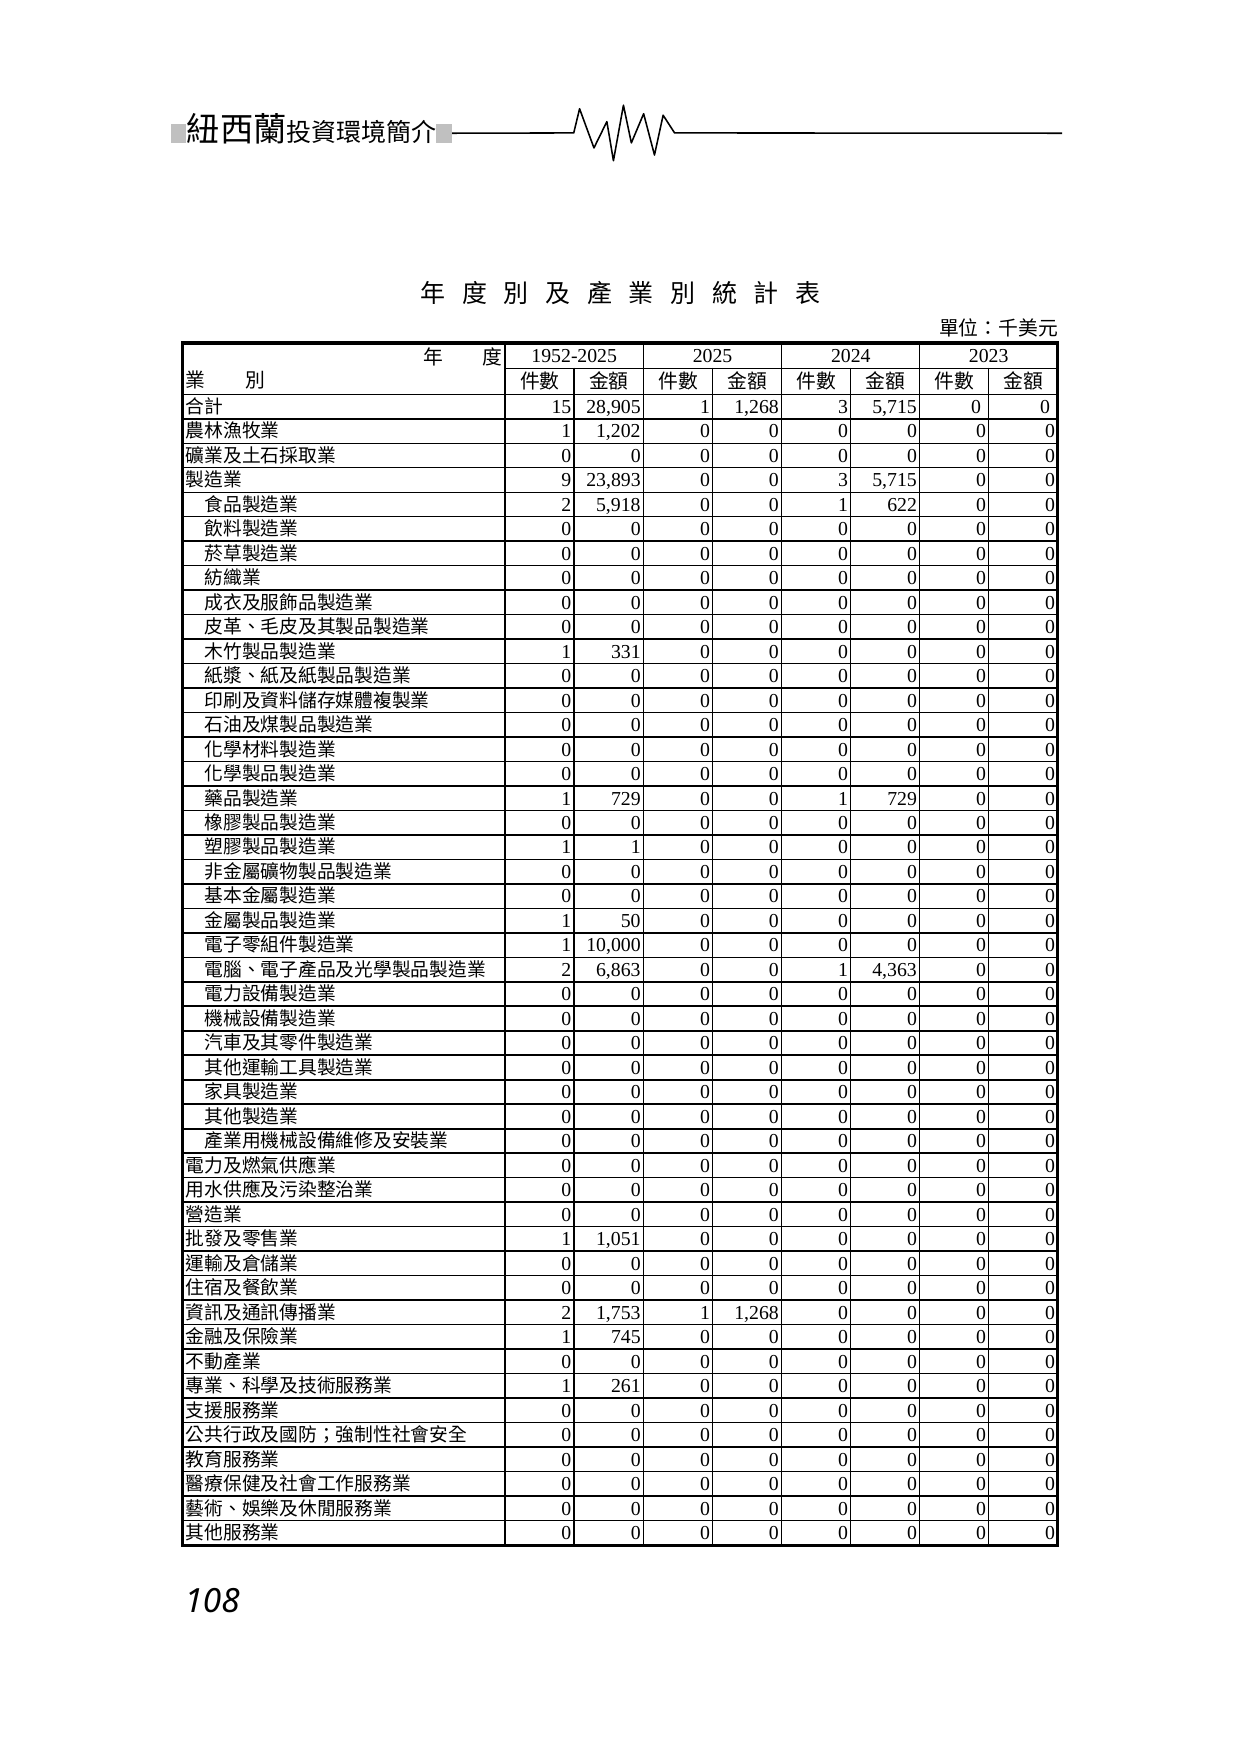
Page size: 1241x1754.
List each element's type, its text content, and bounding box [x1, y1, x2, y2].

table_cell 0 [920, 1399, 988, 1422]
table_cell 0 [713, 1497, 781, 1519]
table_cell 0 [989, 1350, 1056, 1373]
table_cell 0 [851, 689, 919, 712]
table_cell 0 [644, 689, 712, 712]
table_cell 0 [506, 1081, 573, 1103]
table_cell 0 [782, 1399, 850, 1422]
table_cell 0 [575, 1472, 643, 1495]
table_cell 0 [782, 1227, 850, 1250]
table_cell 28,905 [575, 395, 643, 418]
table_cell 4,363 [851, 958, 919, 981]
table_cell 0 [851, 1081, 919, 1103]
table_cell 0 [920, 1521, 988, 1544]
table_cell 0 [713, 468, 781, 491]
table_cell 0 [575, 983, 643, 1005]
table_cell 15 [506, 395, 573, 418]
table_cell 0 [575, 664, 643, 687]
table_cell 金額 [851, 369, 919, 393]
table_cell 0 [644, 1448, 712, 1471]
table_cell 0 [851, 1350, 919, 1373]
table_cell 0 [644, 542, 712, 565]
table_cell 0 [575, 860, 643, 883]
table_cell 0 [644, 762, 712, 785]
table_cell 0 [575, 762, 643, 785]
table_cell 0 [920, 738, 988, 761]
table_cell 0 [782, 444, 850, 467]
table_cell 0 [644, 1056, 712, 1079]
table_cell 0 [713, 1081, 781, 1103]
table_cell 0 [782, 738, 850, 761]
table_cell 0 [575, 1252, 643, 1275]
table_cell 0 [989, 1105, 1056, 1128]
table_cell 0 [782, 1056, 850, 1079]
table_cell 0 [575, 444, 643, 467]
table_cell 0 [713, 1032, 781, 1054]
table_cell 藝術、娛樂及休閒服務業 [184, 1497, 504, 1519]
table_cell 1 [506, 836, 573, 858]
table_cell 10,000 [575, 934, 643, 956]
table_cell 0 [989, 689, 1056, 712]
table_cell 0 [920, 615, 988, 638]
table_cell 0 [575, 591, 643, 614]
table_cell 0 [782, 713, 850, 736]
table_cell 0 [644, 909, 712, 932]
table_cell 0 [920, 909, 988, 932]
table_cell 0 [989, 738, 1056, 761]
table_cell 0 [506, 1399, 573, 1422]
table_cell 0 [644, 983, 712, 1005]
table_header 2023 [920, 345, 1056, 367]
table_cell 0 [713, 1178, 781, 1201]
table_cell 不動產業 [184, 1350, 504, 1373]
table_cell 0 [989, 1276, 1056, 1299]
table_cell 非金屬礦物製品製造業 [184, 860, 504, 883]
table_cell 0 [713, 542, 781, 565]
table_cell 0 [851, 566, 919, 589]
table_cell 0 [920, 591, 988, 614]
table_cell 0 [989, 983, 1056, 1005]
table_cell 家具製造業 [184, 1081, 504, 1103]
table_cell 0 [920, 444, 988, 467]
table_cell 0 [920, 689, 988, 712]
table_cell 製造業 [184, 468, 504, 491]
table_cell 2 [506, 958, 573, 981]
table_cell 0 [851, 738, 919, 761]
table_header 年 度 業 別 [184, 345, 504, 393]
table_cell 0 [644, 1497, 712, 1519]
table_cell 0 [506, 1105, 573, 1128]
table_cell 0 [713, 1203, 781, 1226]
table_cell 0 [782, 1521, 850, 1544]
table_cell 0 [506, 1472, 573, 1495]
table_cell 0 [989, 468, 1056, 491]
table_cell 0 [851, 1374, 919, 1397]
table_cell 0 [713, 958, 781, 981]
table_cell 0 [920, 1301, 988, 1324]
table_cell 0 [506, 689, 573, 712]
table_cell 0 [506, 1448, 573, 1471]
table_cell 0 [506, 615, 573, 638]
table_cell 0 [644, 1399, 712, 1422]
table_cell 0 [920, 395, 988, 418]
table_cell 電腦、電子產品及光學製品製造業 [184, 958, 504, 981]
table_cell 0 [575, 1350, 643, 1373]
table_cell 0 [782, 517, 850, 540]
table_cell 0 [920, 983, 988, 1005]
table_cell 0 [920, 1350, 988, 1373]
table_cell 1 [575, 836, 643, 858]
table_cell 0 [920, 1472, 988, 1495]
table_cell 0 [782, 1203, 850, 1226]
table_cell 0 [851, 1399, 919, 1422]
table_cell 0 [989, 860, 1056, 883]
table_cell 0 [851, 591, 919, 614]
table_cell 0 [575, 1178, 643, 1201]
table_cell 0 [644, 1350, 712, 1373]
table_cell 0 [644, 1130, 712, 1152]
table_cell 0 [851, 1497, 919, 1519]
table_cell 9 [506, 468, 573, 491]
table_cell 0 [644, 738, 712, 761]
table_cell 0 [713, 1374, 781, 1397]
table_cell 0 [506, 1276, 573, 1299]
table_cell 0 [851, 836, 919, 858]
table_cell 0 [989, 713, 1056, 736]
table_cell 0 [920, 468, 988, 491]
table_cell 0 [920, 664, 988, 687]
table_cell 農林漁牧業 [184, 420, 504, 442]
table_cell 0 [644, 1252, 712, 1275]
table_cell 1 [506, 934, 573, 956]
table_cell 0 [782, 1276, 850, 1299]
table_cell 0 [989, 1448, 1056, 1471]
table_cell 0 [989, 615, 1056, 638]
table_cell 0 [713, 517, 781, 540]
table_cell 0 [851, 1154, 919, 1177]
table_cell 0 [644, 591, 712, 614]
table_cell 件數 [506, 369, 573, 393]
table_cell 0 [506, 713, 573, 736]
table_cell 其他服務業 [184, 1521, 504, 1544]
table_cell 0 [644, 664, 712, 687]
table_cell 0 [989, 542, 1056, 565]
table_cell 0 [575, 1448, 643, 1471]
table_cell 0 [506, 885, 573, 907]
table_cell 5,918 [575, 493, 643, 516]
table_cell 0 [920, 1497, 988, 1519]
table_cell 0 [989, 1227, 1056, 1250]
table_cell 0 [713, 1130, 781, 1152]
table_cell 0 [920, 1276, 988, 1299]
table_cell 0 [782, 689, 850, 712]
table_cell 0 [989, 909, 1056, 932]
text 年度別及產業別統計表 [183, 250, 1058, 313]
table_cell 0 [989, 836, 1056, 858]
table_cell 745 [575, 1325, 643, 1348]
table_cell 木竹製品製造業 [184, 640, 504, 663]
table_cell 教育服務業 [184, 1448, 504, 1471]
table_cell 0 [575, 1032, 643, 1054]
table_cell 件數 [644, 369, 712, 393]
table_cell 0 [713, 738, 781, 761]
table_cell 0 [920, 1252, 988, 1275]
table_cell 0 [644, 1374, 712, 1397]
table_cell 0 [506, 1521, 573, 1544]
table_cell 0 [920, 420, 988, 442]
table_cell 營造業 [184, 1203, 504, 1226]
table_cell 0 [644, 640, 712, 663]
table_cell 0 [575, 1007, 643, 1030]
table_cell 0 [989, 420, 1056, 442]
table_cell 0 [713, 909, 781, 932]
table_cell 0 [575, 1130, 643, 1152]
table_cell 0 [713, 420, 781, 442]
table_cell 0 [713, 1154, 781, 1177]
table_cell 0 [851, 1056, 919, 1079]
table_cell 0 [575, 1276, 643, 1299]
table_cell 0 [644, 787, 712, 809]
table_cell 化學材料製造業 [184, 738, 504, 761]
table_cell 0 [575, 542, 643, 565]
table_cell 1 [782, 958, 850, 981]
table_cell 專業、科學及技術服務業 [184, 1374, 504, 1397]
table_cell 0 [644, 811, 712, 834]
table_cell 0 [782, 420, 850, 442]
table_cell 0 [506, 1032, 573, 1054]
table_cell 0 [920, 493, 988, 516]
table_cell 0 [851, 885, 919, 907]
table_cell 0 [920, 958, 988, 981]
table_cell 0 [851, 713, 919, 736]
table_cell 0 [989, 885, 1056, 907]
table_cell 1 [782, 493, 850, 516]
table_cell 0 [506, 1056, 573, 1079]
table_cell 0 [713, 1423, 781, 1446]
table_cell 0 [989, 444, 1056, 467]
table_cell 0 [644, 1105, 712, 1128]
table_cell 金額 [575, 369, 643, 393]
table_cell 0 [782, 1374, 850, 1397]
table_cell 2 [506, 1301, 573, 1324]
table_cell 0 [851, 1007, 919, 1030]
table_cell 0 [644, 615, 712, 638]
table_cell 0 [989, 1203, 1056, 1226]
table_cell 0 [851, 444, 919, 467]
table_cell 0 [713, 983, 781, 1005]
table_cell 0 [989, 1178, 1056, 1201]
table_cell 0 [920, 1203, 988, 1226]
table_cell 0 [506, 542, 573, 565]
table_cell 0 [989, 1007, 1056, 1030]
table_cell 0 [713, 934, 781, 956]
table_cell 0 [989, 1423, 1056, 1446]
table_cell 1 [506, 1325, 573, 1348]
table_cell 0 [920, 1056, 988, 1079]
table_cell 0 [782, 909, 850, 932]
table_cell 0 [920, 1154, 988, 1177]
table_cell 0 [989, 640, 1056, 663]
table_cell 0 [575, 1081, 643, 1103]
table_cell 0 [782, 1252, 850, 1275]
table_cell 0 [575, 689, 643, 712]
table_cell 0 [989, 493, 1056, 516]
table_cell 2 [506, 493, 573, 516]
table_cell 資訊及通訊傳播業 [184, 1301, 504, 1324]
table_cell 0 [851, 1325, 919, 1348]
table_cell 0 [644, 444, 712, 467]
table_cell 0 [713, 1056, 781, 1079]
table_cell 0 [506, 762, 573, 785]
table_cell 電力及燃氣供應業 [184, 1154, 504, 1177]
table_cell 1 [782, 787, 850, 809]
table_cell 0 [506, 1423, 573, 1446]
table_cell 0 [989, 934, 1056, 956]
table_cell 0 [713, 1448, 781, 1471]
table_cell 0 [782, 664, 850, 687]
table_cell 3 [782, 395, 850, 418]
table_cell 0 [920, 1374, 988, 1397]
table_cell 0 [713, 1399, 781, 1422]
table_cell 金額 [989, 369, 1056, 393]
table_cell 0 [851, 811, 919, 834]
table_cell 0 [575, 1105, 643, 1128]
table_cell 件數 [782, 369, 850, 393]
table_cell 0 [713, 1252, 781, 1275]
table_cell 0 [782, 934, 850, 956]
table_cell 運輸及倉儲業 [184, 1252, 504, 1275]
table_cell 合計 [184, 395, 504, 418]
table_cell 1 [644, 1301, 712, 1324]
table_cell 食品製造業 [184, 493, 504, 516]
table_cell 塑膠製品製造業 [184, 836, 504, 858]
table_cell 0 [989, 1472, 1056, 1495]
table_cell 0 [644, 860, 712, 883]
table_cell 5,715 [851, 395, 919, 418]
table_cell 0 [713, 1007, 781, 1030]
table_cell 0 [782, 542, 850, 565]
table_cell 用水供應及污染整治業 [184, 1178, 504, 1201]
table_cell 公共行政及國防；強制性社會安全 [184, 1423, 504, 1446]
table_cell 0 [782, 1007, 850, 1030]
table_cell 橡膠製品製造業 [184, 811, 504, 834]
table_cell 機械設備製造業 [184, 1007, 504, 1030]
table_cell 0 [782, 983, 850, 1005]
table_cell 0 [644, 1276, 712, 1299]
table_cell 0 [851, 1521, 919, 1544]
table_cell 0 [644, 1472, 712, 1495]
table_cell 石油及煤製品製造業 [184, 713, 504, 736]
text 單位：千美元 [183, 313, 1058, 341]
table_cell 0 [644, 713, 712, 736]
table_cell 0 [989, 591, 1056, 614]
table_cell 0 [575, 566, 643, 589]
table_cell 0 [575, 1056, 643, 1079]
table_cell 0 [713, 640, 781, 663]
table_cell 基本金屬製造業 [184, 885, 504, 907]
table_cell 0 [920, 1325, 988, 1348]
table_cell 0 [506, 811, 573, 834]
table_cell 0 [506, 983, 573, 1005]
table_cell 0 [644, 468, 712, 491]
table_cell 0 [506, 591, 573, 614]
table_cell 皮革、毛皮及其製品製造業 [184, 615, 504, 638]
table_cell 0 [713, 493, 781, 516]
table_cell 0 [851, 1105, 919, 1128]
table_cell 0 [920, 811, 988, 834]
table_cell 261 [575, 1374, 643, 1397]
table_cell 0 [920, 860, 988, 883]
table_cell 0 [782, 1301, 850, 1324]
table_cell 0 [782, 640, 850, 663]
table_cell 0 [989, 1130, 1056, 1152]
table_cell 0 [575, 1497, 643, 1519]
table_cell 0 [782, 885, 850, 907]
table_cell 件數 [920, 369, 988, 393]
table_cell 化學製品製造業 [184, 762, 504, 785]
table_cell 0 [920, 1032, 988, 1054]
table_header 1952-2025 [506, 345, 643, 367]
table_cell 0 [713, 1227, 781, 1250]
table_cell 0 [644, 1154, 712, 1177]
table_cell 0 [851, 1472, 919, 1495]
table_cell 0 [989, 395, 1056, 418]
table_cell 0 [851, 615, 919, 638]
table_cell 0 [989, 1081, 1056, 1103]
table_cell 0 [920, 1227, 988, 1250]
table_cell 0 [644, 566, 712, 589]
table_cell 0 [989, 1252, 1056, 1275]
table_cell 729 [851, 787, 919, 809]
table_cell 紡織業 [184, 566, 504, 589]
table_cell 0 [989, 811, 1056, 834]
table_cell 0 [920, 1448, 988, 1471]
table_cell 0 [644, 493, 712, 516]
table_cell 0 [575, 1154, 643, 1177]
table_cell 0 [920, 1007, 988, 1030]
table_cell 0 [575, 713, 643, 736]
table_cell 批發及零售業 [184, 1227, 504, 1250]
table_cell 其他製造業 [184, 1105, 504, 1128]
table_header 2025 [644, 345, 781, 367]
table_cell 0 [713, 1472, 781, 1495]
table_cell 0 [713, 836, 781, 858]
table_cell 0 [506, 517, 573, 540]
table_cell 0 [506, 1154, 573, 1177]
table_cell 0 [644, 836, 712, 858]
table_cell 0 [851, 1032, 919, 1054]
table_cell 0 [506, 1007, 573, 1030]
table_cell 0 [575, 811, 643, 834]
table_cell 印刷及資料儲存媒體複製業 [184, 689, 504, 712]
table_cell 0 [851, 1203, 919, 1226]
table_cell 醫療保健及社會工作服務業 [184, 1472, 504, 1495]
table_cell 0 [851, 420, 919, 442]
table_cell 0 [782, 1350, 850, 1373]
table_cell 0 [782, 1497, 850, 1519]
table_cell 0 [920, 934, 988, 956]
table_cell 1 [644, 395, 712, 418]
table_cell 0 [713, 444, 781, 467]
table_cell 0 [920, 640, 988, 663]
table_cell 0 [989, 787, 1056, 809]
table_cell 0 [851, 1423, 919, 1446]
table_cell 0 [713, 713, 781, 736]
table_cell 0 [782, 591, 850, 614]
table_cell 0 [713, 689, 781, 712]
table_cell 0 [782, 1105, 850, 1128]
table_cell 0 [506, 1252, 573, 1275]
table_cell 0 [920, 542, 988, 565]
table_cell 0 [989, 1154, 1056, 1177]
table_cell 0 [989, 1521, 1056, 1544]
table_cell 0 [575, 738, 643, 761]
table_cell 電子零組件製造業 [184, 934, 504, 956]
table_cell 1,268 [713, 395, 781, 418]
table_cell 0 [851, 1448, 919, 1471]
table_cell 0 [920, 836, 988, 858]
table_cell 0 [644, 420, 712, 442]
table_cell 1,202 [575, 420, 643, 442]
table_cell 0 [644, 958, 712, 981]
table_cell 0 [506, 1497, 573, 1519]
table_cell 0 [782, 1154, 850, 1177]
table_cell 金屬製品製造業 [184, 909, 504, 932]
table_cell 0 [989, 1399, 1056, 1422]
table_cell 0 [851, 1227, 919, 1250]
table_cell 0 [920, 1105, 988, 1128]
table_cell 50 [575, 909, 643, 932]
table_cell 0 [782, 1423, 850, 1446]
table_cell 0 [713, 1105, 781, 1128]
table_cell 0 [851, 664, 919, 687]
table_cell 0 [782, 860, 850, 883]
table_cell 0 [644, 1032, 712, 1054]
table_cell 0 [851, 542, 919, 565]
table_cell 0 [920, 762, 988, 785]
table_cell 藥品製造業 [184, 787, 504, 809]
table_cell 0 [989, 566, 1056, 589]
table_cell 菸草製造業 [184, 542, 504, 565]
table_cell 1 [506, 909, 573, 932]
table_cell 0 [851, 640, 919, 663]
table_cell 0 [644, 1081, 712, 1103]
table_cell 0 [920, 1130, 988, 1152]
table_cell 電力設備製造業 [184, 983, 504, 1005]
table_cell 0 [713, 860, 781, 883]
table_cell 0 [920, 787, 988, 809]
table_cell 0 [713, 1325, 781, 1348]
table_cell 0 [920, 1178, 988, 1201]
table_cell 0 [920, 517, 988, 540]
table_cell 0 [851, 1252, 919, 1275]
table_cell 0 [713, 885, 781, 907]
table_cell 0 [713, 787, 781, 809]
table_header 2024 [782, 345, 919, 367]
table_cell 0 [851, 983, 919, 1005]
table_cell 0 [989, 762, 1056, 785]
table_cell 產業用機械設備維修及安裝業 [184, 1130, 504, 1152]
table_cell 0 [782, 1472, 850, 1495]
table_cell 729 [575, 787, 643, 809]
table_cell 0 [644, 1325, 712, 1348]
table_cell 0 [506, 1130, 573, 1152]
table_cell 0 [713, 591, 781, 614]
table_cell 0 [782, 762, 850, 785]
table_cell 0 [920, 566, 988, 589]
table_cell 0 [782, 1032, 850, 1054]
table_cell 0 [782, 615, 850, 638]
table_cell 0 [713, 664, 781, 687]
table_cell 住宿及餐飲業 [184, 1276, 504, 1299]
table_cell 0 [644, 1203, 712, 1226]
table_cell 0 [644, 1227, 712, 1250]
table_cell 金額 [713, 369, 781, 393]
table_cell 622 [851, 493, 919, 516]
table_cell 0 [851, 762, 919, 785]
table_cell 0 [920, 1423, 988, 1446]
table_cell 0 [713, 1521, 781, 1544]
table_cell 0 [989, 1325, 1056, 1348]
table_cell 0 [782, 1081, 850, 1103]
table_cell 0 [644, 934, 712, 956]
table_cell 0 [506, 566, 573, 589]
table_cell 0 [851, 517, 919, 540]
table_cell 1 [506, 787, 573, 809]
table_cell 0 [851, 1276, 919, 1299]
table_cell 0 [920, 885, 988, 907]
table_cell 6,863 [575, 958, 643, 981]
table_cell 0 [782, 1448, 850, 1471]
table_cell 0 [575, 1203, 643, 1226]
table_cell 1,268 [713, 1301, 781, 1324]
table_cell 1 [506, 1374, 573, 1397]
table_cell 0 [644, 1178, 712, 1201]
table_cell 0 [575, 615, 643, 638]
table_cell 0 [506, 738, 573, 761]
table_cell 0 [851, 1301, 919, 1324]
table_cell 0 [644, 1521, 712, 1544]
table_cell 0 [713, 1350, 781, 1373]
table_cell 0 [851, 909, 919, 932]
table_cell 0 [713, 566, 781, 589]
table_cell 0 [644, 1007, 712, 1030]
table_cell 0 [782, 836, 850, 858]
table_cell 5,715 [851, 468, 919, 491]
table_cell 23,893 [575, 468, 643, 491]
table_cell 0 [989, 958, 1056, 981]
table_cell 其他運輸工具製造業 [184, 1056, 504, 1079]
table_cell 礦業及土石採取業 [184, 444, 504, 467]
table_cell 0 [713, 1276, 781, 1299]
table_cell 0 [782, 1130, 850, 1152]
table_cell 0 [782, 1178, 850, 1201]
table_cell 金融及保險業 [184, 1325, 504, 1348]
table_cell 0 [575, 1399, 643, 1422]
table_cell 1 [506, 420, 573, 442]
table_cell 0 [644, 885, 712, 907]
table_cell 0 [989, 517, 1056, 540]
table_cell 0 [575, 885, 643, 907]
table_cell 0 [851, 860, 919, 883]
table_cell 0 [506, 664, 573, 687]
table_cell 0 [920, 713, 988, 736]
table_cell 0 [989, 1374, 1056, 1397]
table_cell 1 [506, 640, 573, 663]
table_cell 0 [506, 860, 573, 883]
table_cell 3 [782, 468, 850, 491]
table_cell 0 [713, 811, 781, 834]
table_cell 0 [575, 1423, 643, 1446]
table_cell 0 [506, 1203, 573, 1226]
table_cell 0 [506, 1178, 573, 1201]
table_cell 0 [782, 566, 850, 589]
table_cell 0 [782, 1325, 850, 1348]
table_cell 0 [713, 615, 781, 638]
table_cell 0 [644, 517, 712, 540]
table_cell 支援服務業 [184, 1399, 504, 1422]
table_cell 0 [506, 1350, 573, 1373]
table_cell 0 [713, 762, 781, 785]
table_cell 0 [644, 1423, 712, 1446]
table_cell 紙漿、紙及紙製品製造業 [184, 664, 504, 687]
table_cell 0 [989, 1056, 1056, 1079]
table_cell 汽車及其零件製造業 [184, 1032, 504, 1054]
table_cell 1 [506, 1227, 573, 1250]
table_cell 0 [575, 517, 643, 540]
table_cell 0 [989, 1301, 1056, 1324]
table_cell 0 [989, 1497, 1056, 1519]
table_cell 0 [851, 934, 919, 956]
table_cell 331 [575, 640, 643, 663]
table_cell 0 [782, 811, 850, 834]
table_cell 飲料製造業 [184, 517, 504, 540]
table_cell 0 [575, 1521, 643, 1544]
table_cell 0 [851, 1178, 919, 1201]
table_cell 0 [920, 1081, 988, 1103]
table_cell 0 [989, 664, 1056, 687]
table_cell 成衣及服飾品製造業 [184, 591, 504, 614]
table_cell 0 [506, 444, 573, 467]
table_cell 0 [989, 1032, 1056, 1054]
table_cell 1,753 [575, 1301, 643, 1324]
table_cell 0 [851, 1130, 919, 1152]
table_cell 1,051 [575, 1227, 643, 1250]
